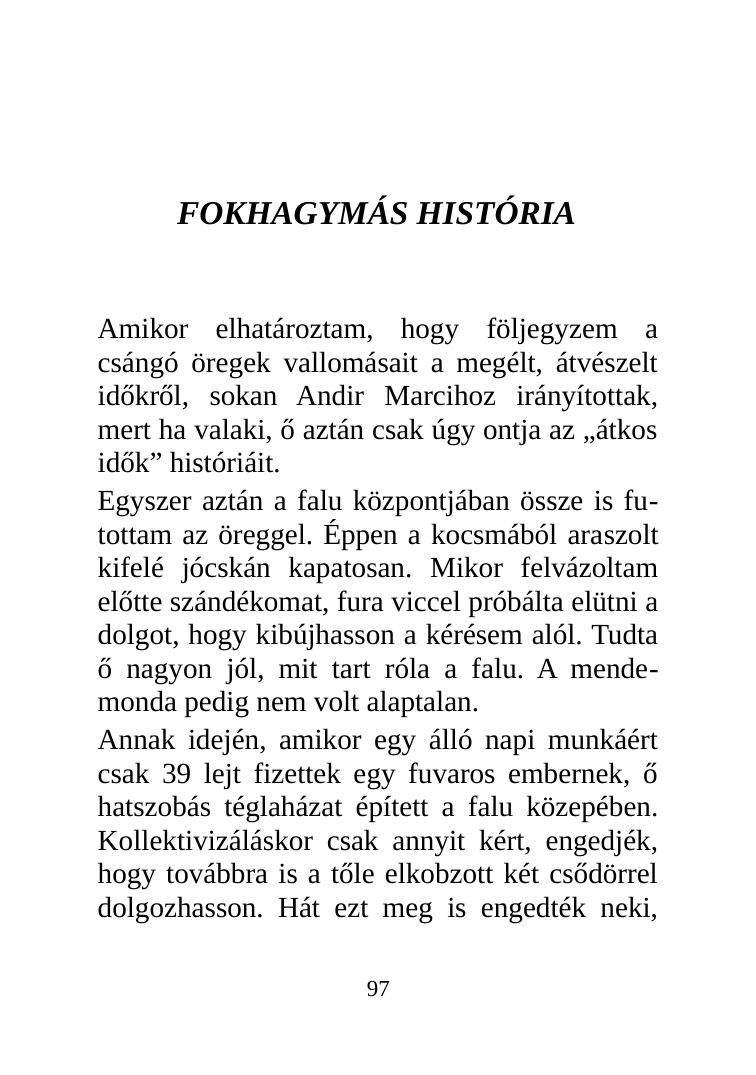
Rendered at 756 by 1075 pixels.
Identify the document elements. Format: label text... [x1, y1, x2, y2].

text Egyszer aztán a falu központjában össze is fu­tottam az öreggel. Éppen a kocsmából ara­szolt kifelé jócskán kapatosan. Mikor felvázoltam előtte szándékomat, fura viccel próbálta elütni a dolgot, hogy kibújhasson a kérésem alól. Tudta ő nagyon jól, mit tart róla a falu. A mende­monda pedig nem volt alaptalan. [97, 483, 658, 718]
text FOKHAGYMÁS HISTÓRIA [97, 193, 658, 232]
text Annak idején, amikor egy álló napi munkáért csak 39 lejt fizettek egy fuvaros embernek, ő hatszobás téglaházat épített a falu közepében. Kollektivizáláskor csak annyit kért, engedjék, hogy továbbra is a tőle elkobzott két csődörrel dolgozhasson. Hát ezt meg is engedték neki, [97, 722, 658, 923]
text Amikor elhatároztam, hogy följegyzem a csángó öregek vallomásait a megélt, átvészelt időkről, sokan Andir Marcihoz irányítottak, mert ha valaki, ő aztán csak úgy ontja az „átkos idők” históriáit. [97, 311, 658, 479]
